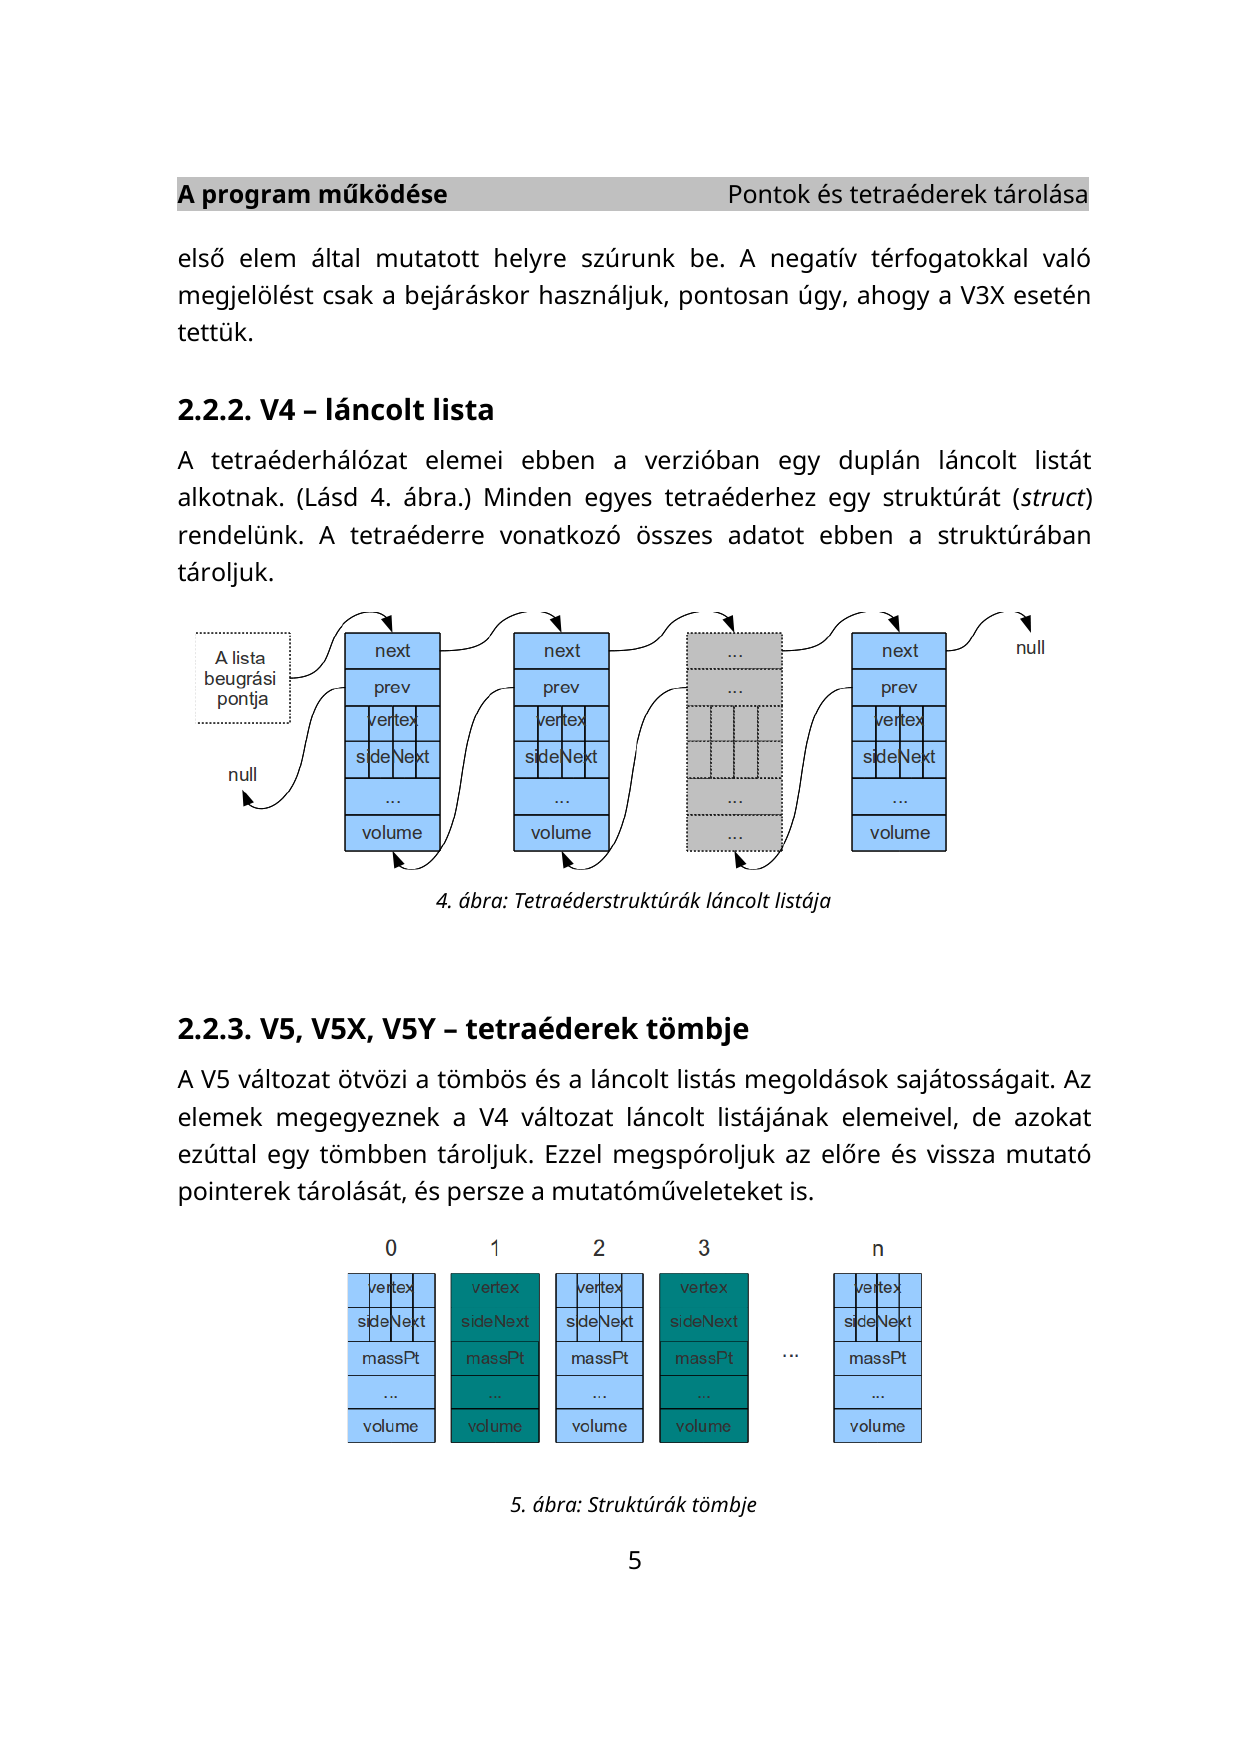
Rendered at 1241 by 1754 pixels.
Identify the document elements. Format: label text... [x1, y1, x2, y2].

text 4. ábra: Tetraéderstruktúrák láncolt listája [179, 879, 1091, 914]
picture [195, 612, 1078, 870]
subtitle V5, V5X, V5Y – tetraéderek tömbje [177, 1008, 1093, 1048]
subtitle V4 – láncolt lista [177, 389, 1093, 429]
picture [347, 1231, 922, 1443]
text első elem által mutatott helyre szúrunk be. A negatív térfogatokkal való megjelölést csak a bejáráskor használjuk, pontosan úgy, ahogy a V3X esetén tettük. [177, 241, 1093, 349]
text 5. ábra: Struktúrák tömbje [307, 1490, 963, 1518]
text A V5 változat ötvözi a tömbös és a láncolt listás megoldások sajátosságait. Az elemek megegyeznek a V4 változat láncolt listájának elemeivel, de azokat ezúttal egy tömbben tároljuk. Ezzel megspóroljuk az előre és vissza mutató pointerek tárolását, és persze a mutatóműveleteket is. [177, 1062, 1093, 1208]
text A tetraéderhálózat elemei ebben a verzióban egy duplán láncolt listát alkotnak. (Lásd 4. ábra.) Minden egyes tetraéderhez egy struktúrát (struct) rendelünk. A tetraéderre vonatkozó összes adatot ebben a struktúrában tároljuk. [177, 443, 1093, 589]
